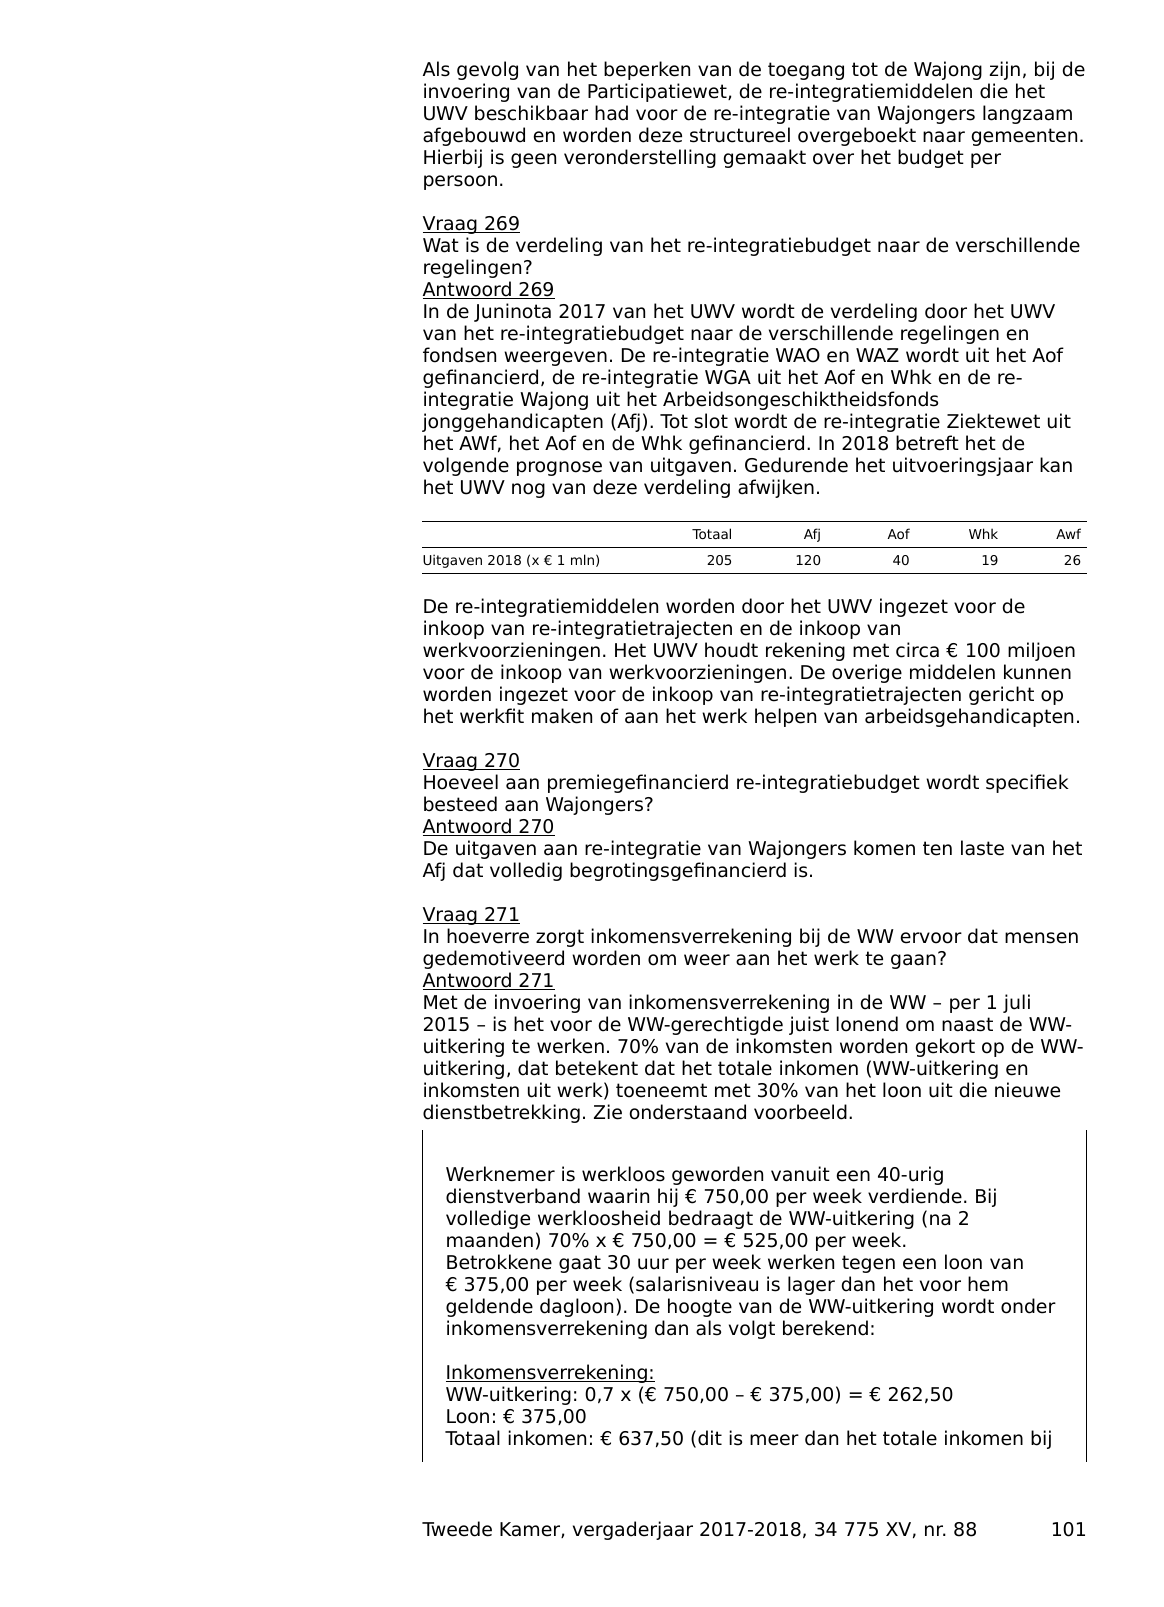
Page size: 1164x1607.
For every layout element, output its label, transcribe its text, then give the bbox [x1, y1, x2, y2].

text De uitgaven aan re-integratie van Wajongers komen ten laste van het Afj dat volledig begrotingsgefinancierd is. [422, 838, 1087, 882]
table_header [422, 522, 649, 547]
table_cell 205 [650, 548, 738, 573]
table_header Werknemer is werkloos geworden vanuit een 40-urig dienstverband waarin hij € 750,00 per week verdiende. Bij volledige werkloosheid bedraagt de WW-uitkering (na 2 maanden) 70% x € 750,00 = € 525,00 per week. Betrokkene gaat 30 uur per week werken tegen een loon van € 375,00 per week (salarisniveau is lager dan het voor hem geldende dagloon). De hoogte van de WW-uitkering wordt onder inkomensverrekening dan als volgt berekend: Inkomensverrekening: WW-uitkering: 0,7 x (€ 750,00 – € 375,00) = € 262,50 Loon: € 375,00 Totaal inkomen: € 637,50 (dit is meer dan het totale inkomen bij [423, 1130, 1086, 1462]
table_cell 120 [738, 548, 827, 573]
text Vraag 269 [422, 213, 1087, 235]
text Antwoord 271 [422, 970, 1087, 992]
text Als gevolg van het beperken van de toegang tot de Wajong zijn, bij de invoering van de Participatiewet, de re-integratiemiddelen die het UWV beschikbaar had voor de re-integratie van Wajongers langzaam afgebouwd en worden deze structureel overgeboekt naar gemeenten. Hierbij is geen veronderstelling gemaakt over het budget per persoon. [422, 59, 1087, 191]
text Vraag 271 [422, 904, 1087, 926]
text De re-integratiemiddelen worden door het UWV ingezet voor de inkoop van re-integratietrajecten en de inkoop van werkvoorzieningen. Het UWV houdt rekening met circa € 100 miljoen voor de inkoop van werkvoorzieningen. De overige middelen kunnen worden ingezet voor de inkoop van re-integratietrajecten gericht op het werkfit maken of aan het werk helpen van arbeidsgehandicapten. [422, 596, 1087, 728]
table_header Awf [1004, 522, 1087, 547]
table_header Whk [915, 522, 1004, 547]
table_header Aof [827, 522, 915, 547]
table_cell 19 [915, 548, 1004, 573]
table_cell 26 [1004, 548, 1087, 573]
table_cell Uitgaven 2018 (x € 1 mln) [422, 548, 649, 573]
text Antwoord 269 [422, 279, 1087, 301]
text Met de invoering van inkomensverrekening in de WW – per 1 juli 2015 – is het voor de WW-gerechtigde juist lonend om naast de WW-uitkering te werken. 70% van de inkomsten worden gekort op de WW-uitkering, dat betekent dat het totale inkomen (WW-uitkering en inkomsten uit werk) toeneemt met 30% van het loon uit die nieuwe dienstbetrekking. Zie onderstaand voorbeeld. [422, 992, 1087, 1124]
text Wat is de verdeling van het re-integratiebudget naar de verschillende regelingen? [422, 235, 1087, 279]
table_header Afj [738, 522, 827, 547]
table_cell 40 [827, 548, 915, 573]
text Antwoord 270 [422, 816, 1087, 838]
text In de Juninota 2017 van het UWV wordt de verdeling door het UWV van het re-integratiebudget naar de verschillende regelingen en fondsen weergeven. De re-integratie WAO en WAZ wordt uit het Aof gefinancierd, de re-integratie WGA uit het Aof en Whk en de re-integratie Wajong uit het Arbeidsongeschiktheidsfonds jonggehandicapten (Afj). Tot slot wordt de re-integratie Ziektewet uit het AWf, het Aof en de Whk gefinancierd. In 2018 betreft het de volgende prognose van uitgaven. Gedurende het uitvoeringsjaar kan het UWV nog van deze verdeling afwijken. [422, 301, 1087, 499]
text In hoeverre zorgt inkomensverrekening bij de WW ervoor dat mensen gedemotiveerd worden om weer aan het werk te gaan? [422, 926, 1087, 970]
text Hoeveel aan premiegefinancierd re-integratiebudget wordt specifiek besteed aan Wajongers? [422, 772, 1087, 816]
text Vraag 270 [422, 750, 1087, 772]
table_header Totaal [650, 522, 738, 547]
